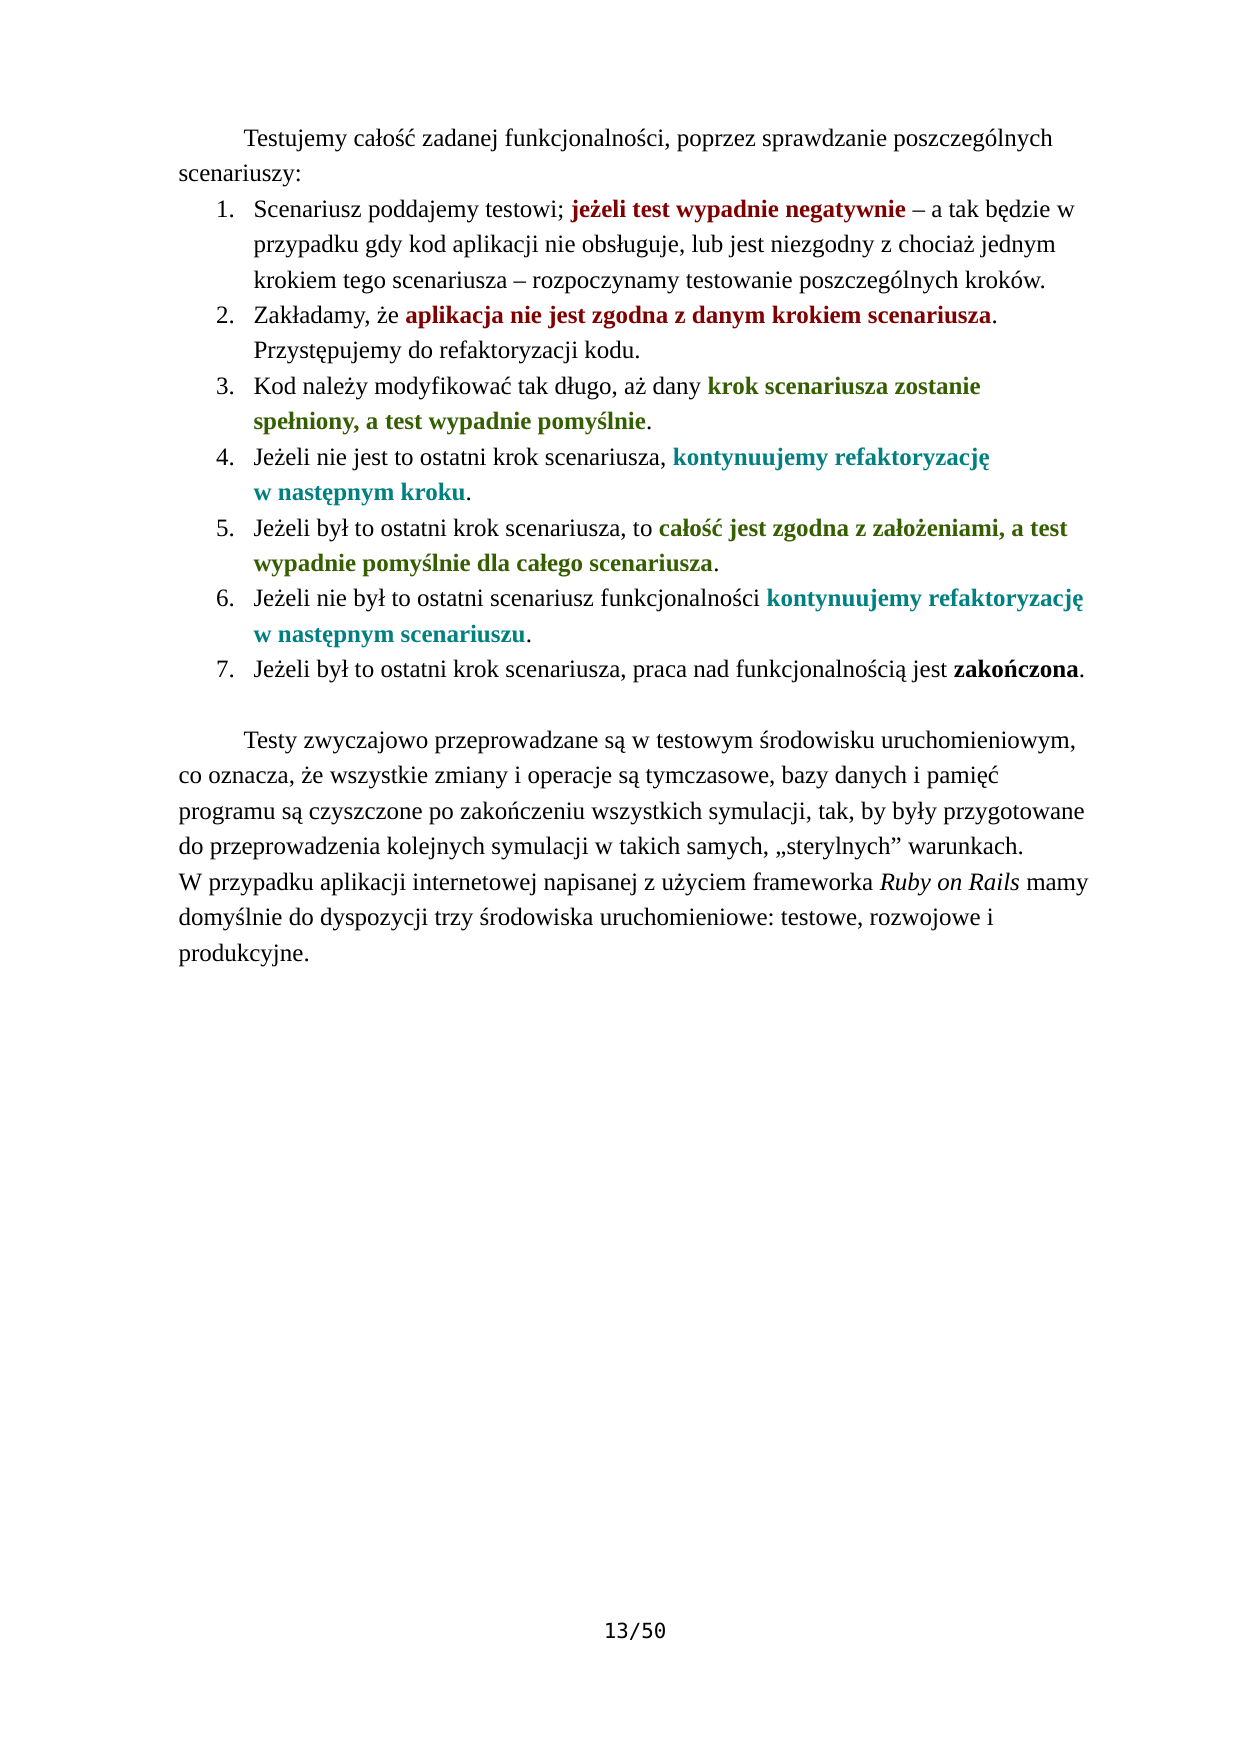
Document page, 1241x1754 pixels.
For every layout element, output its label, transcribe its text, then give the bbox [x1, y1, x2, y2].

list Jeżeli był to ostatni krok scenariusza, to całość jest zgodna z założeniami, a test wypadnie pomyślnie dla całego scenariusza. [216, 508, 1093, 578]
text Testy zwyczajowo przeprowadzane są w testowym środowisku uruchomieniowym, co oznacza, że wszystkie zmiany i operacje są tymczasowe, bazy danych i pamięć programu są czyszczone po zakończeniu wszystkich symulacji, tak, by były przygotowane do przeprowadzenia kolejnych symulacji w takich samych, „sterylnych” warunkach. W przypadku aplikacji internetowej napisanej z użyciem frameworka Ruby on Rails mamy domyślnie do dyspozycji trzy środowiska uruchomieniowe: testowe, rozwojowe i produkcyjne. [178, 720, 1093, 968]
text Testujemy całość zadanej funkcjonalności, poprzez sprawdzanie poszczególnych scenariuszy: [178, 118, 1093, 189]
list Jeżeli nie był to ostatni scenariusz funkcjonalności kontynuujemy refaktoryzację w następnym scenariuszu. [216, 578, 1093, 649]
list Scenariusz poddajemy testowi; jeżeli test wypadnie negatywnie – a tak będzie w przypadku gdy kod aplikacji nie obsługuje, lub jest niezgodny z chociaż jednym krokiem tego scenariusza – rozpoczynamy testowanie poszczególnych kroków. [216, 189, 1093, 295]
list Kod należy modyfikować tak długo, aż dany krok scenariusza zostanie spełniony, a test wypadnie pomyślnie. [216, 366, 1093, 437]
list Jeżeli był to ostatni krok scenariusza, praca nad funkcjonalnością jest zakończona. [216, 649, 1093, 720]
list Jeżeli nie jest to ostatni krok scenariusza, kontynuujemy refaktoryzację w następnym kroku. [216, 437, 1093, 508]
list Zakładamy, że aplikacja nie jest zgodna z danym krokiem scenariusza. Przystępujemy do refaktoryzacji kodu. [216, 295, 1093, 366]
